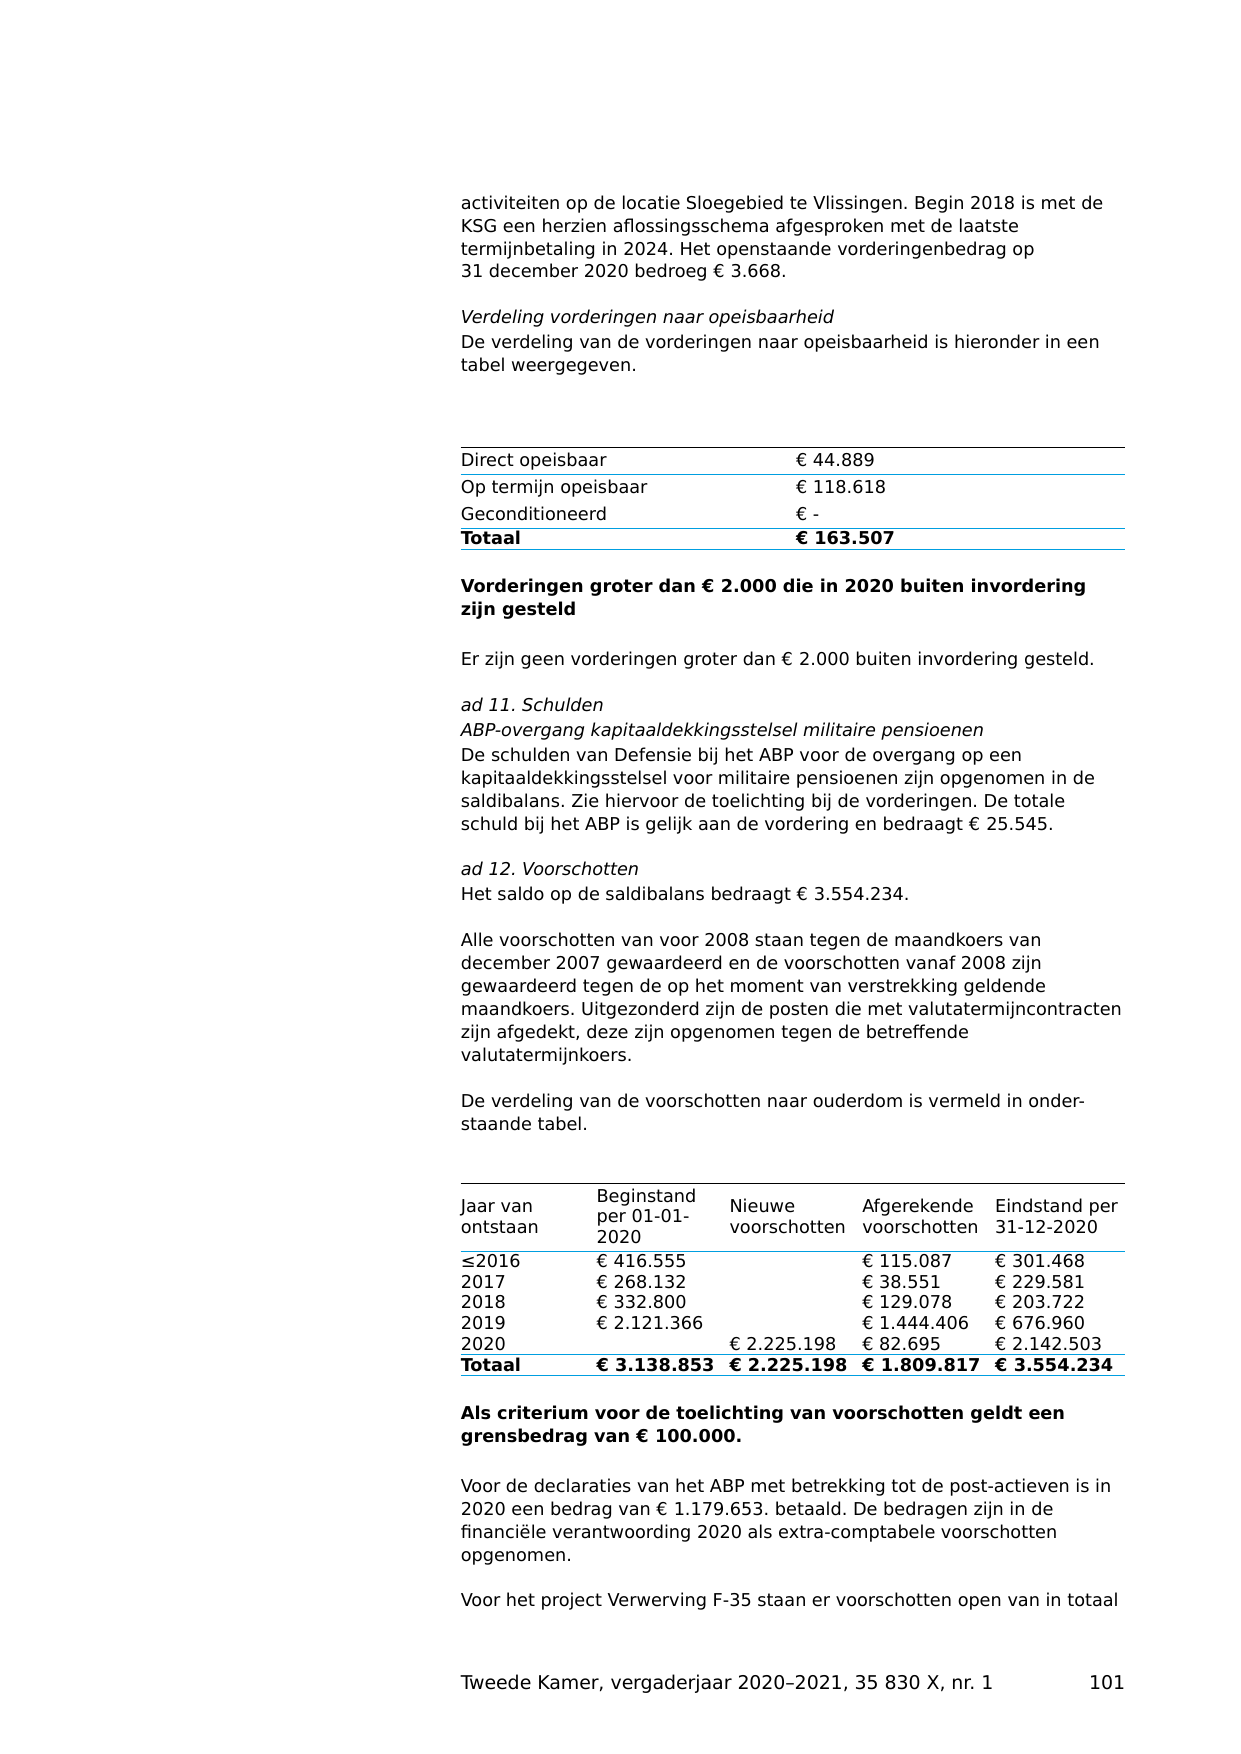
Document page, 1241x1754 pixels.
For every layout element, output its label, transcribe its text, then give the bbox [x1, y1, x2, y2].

table_cell € 2.225.198 [726, 1334, 859, 1354]
table_cell € 3.138.853 [594, 1355, 726, 1375]
table_cell € 268.132 [594, 1272, 726, 1292]
table_cell 2020 [461, 1334, 593, 1354]
text Voor de declaraties van het ABP met betrekking tot de post-actieven is in 2020 een bedrag van € 1.179.653. betaald. De bedragen zijn in de financiële verantwoording 2020 als extra-comptabele voorschotten opgenomen. [461, 1474, 1125, 1566]
text Voor het project Verwerving F-35 staan er voorschotten open van in totaal [461, 1588, 1125, 1611]
table_cell € 2.142.503 [992, 1334, 1125, 1354]
text Verdeling vorderingen naar opeisbaarheid [461, 305, 1125, 328]
table_cell € 129.078 [859, 1293, 992, 1313]
table_cell ≤2016 [461, 1252, 593, 1272]
table_cell [726, 1252, 859, 1272]
table_cell € 3.554.234 [992, 1355, 1125, 1375]
table_cell Afgerekende voorschotten [859, 1184, 992, 1251]
table_cell € 2.121.366 [594, 1313, 726, 1334]
table_cell Totaal [461, 529, 793, 548]
text Het saldo op de saldibalans bedraagt € 3.554.234. [461, 882, 1125, 905]
text Er zijn geen vorderingen groter dan € 2.000 buiten invordering gesteld. [461, 647, 1125, 670]
table_header Tabel 36 Verdeling vorderingen naar opeisbaarheid (bedragen x € 1.000) [461, 399, 1125, 447]
table_cell € 163.507 [793, 529, 1125, 548]
table_cell Jaar van ontstaan [461, 1184, 593, 1251]
text Vorderingen groter dan € 2.000 die in 2020 buiten invordering zijn gesteld [461, 574, 1125, 620]
table_cell [726, 1293, 859, 1313]
table_cell € 44.889 [793, 448, 1125, 474]
text activiteiten op de locatie Sloegebied te Vlissingen. Begin 2018 is met de KSG een herzien aflossingsschema afgesproken met de laatste termijnbetaling in 2024. Het openstaande vorderingenbedrag op 31 december 2020 bedroeg € 3.668. [461, 191, 1125, 282]
table_cell 2017 [461, 1272, 593, 1292]
table_cell € 2.225.198 [726, 1355, 859, 1375]
table_cell € 82.695 [859, 1334, 992, 1354]
table_cell € 229.581 [992, 1272, 1125, 1292]
table_cell € 1.809.817 [859, 1355, 992, 1375]
table_cell € - [793, 501, 1125, 527]
table_cell € 1.444.406 [859, 1313, 992, 1334]
table_cell [594, 1334, 726, 1354]
table_cell € 416.555 [594, 1252, 726, 1272]
table_cell € 676.960 [992, 1313, 1125, 1334]
text ad 11. Schulden [461, 693, 1125, 716]
table_cell 2019 [461, 1313, 593, 1334]
table_cell € 332.800 [594, 1293, 726, 1313]
table_cell [726, 1313, 859, 1334]
table_cell [726, 1272, 859, 1292]
text Alle voorschotten van voor 2008 staan tegen de maandkoers van december 2007 gewaardeerd en de voorschotten vanaf 2008 zijn gewaardeerd tegen de op het moment van verstrekking geldende maandkoers. Uitgezonderd zijn de posten die met valutatermijncontracten zijn afgedekt, deze zijn opgenomen tegen de betreffende valutatermijnkoers. [461, 928, 1125, 1066]
text ad 12. Voorschotten [461, 857, 1125, 880]
table_cell Totaal [461, 1355, 593, 1375]
table_header Tabel 37 Verdeling voorschotten naar ouderdom (bedragen x € 1.000) [461, 1158, 1125, 1182]
table_cell € 38.551 [859, 1272, 992, 1292]
text De verdeling van de vorderingen naar opeisbaarheid is hieronder in een tabel weergegeven. [461, 330, 1125, 376]
table_cell Direct opeisbaar [461, 448, 793, 474]
table_cell Nieuwe voorschotten [726, 1184, 859, 1251]
text De schulden van Defensie bij het ABP voor de overgang op een kapitaaldekkingsstelsel voor militaire pensioenen zijn opgenomen in de saldibalans. Zie hiervoor de toelichting bij de vorderingen. De totale schuld bij het ABP is gelijk aan de vordering en bedraagt € 25.545. [461, 743, 1125, 834]
table_cell € 118.618 [793, 475, 1125, 501]
text Als criterium voor de toelichting van voorschotten geldt een grensbedrag van € 100.000. [461, 1401, 1125, 1447]
table_cell Eindstand per 31-12-2020 [992, 1184, 1125, 1251]
table_cell € 203.722 [992, 1293, 1125, 1313]
table_cell Geconditioneerd [461, 501, 793, 527]
text De verdeling van de voorschotten naar ouderdom is vermeld in onder-staande tabel. [461, 1089, 1125, 1134]
table_cell € 115.087 [859, 1252, 992, 1272]
table_cell Beginstand per 01-01-2020 [594, 1184, 726, 1251]
table_cell Op termijn opeisbaar [461, 475, 793, 501]
text ABP-overgang kapitaaldekkingsstelsel militaire pensioenen [461, 718, 1125, 741]
table_cell 2018 [461, 1293, 593, 1313]
table_cell € 301.468 [992, 1252, 1125, 1272]
